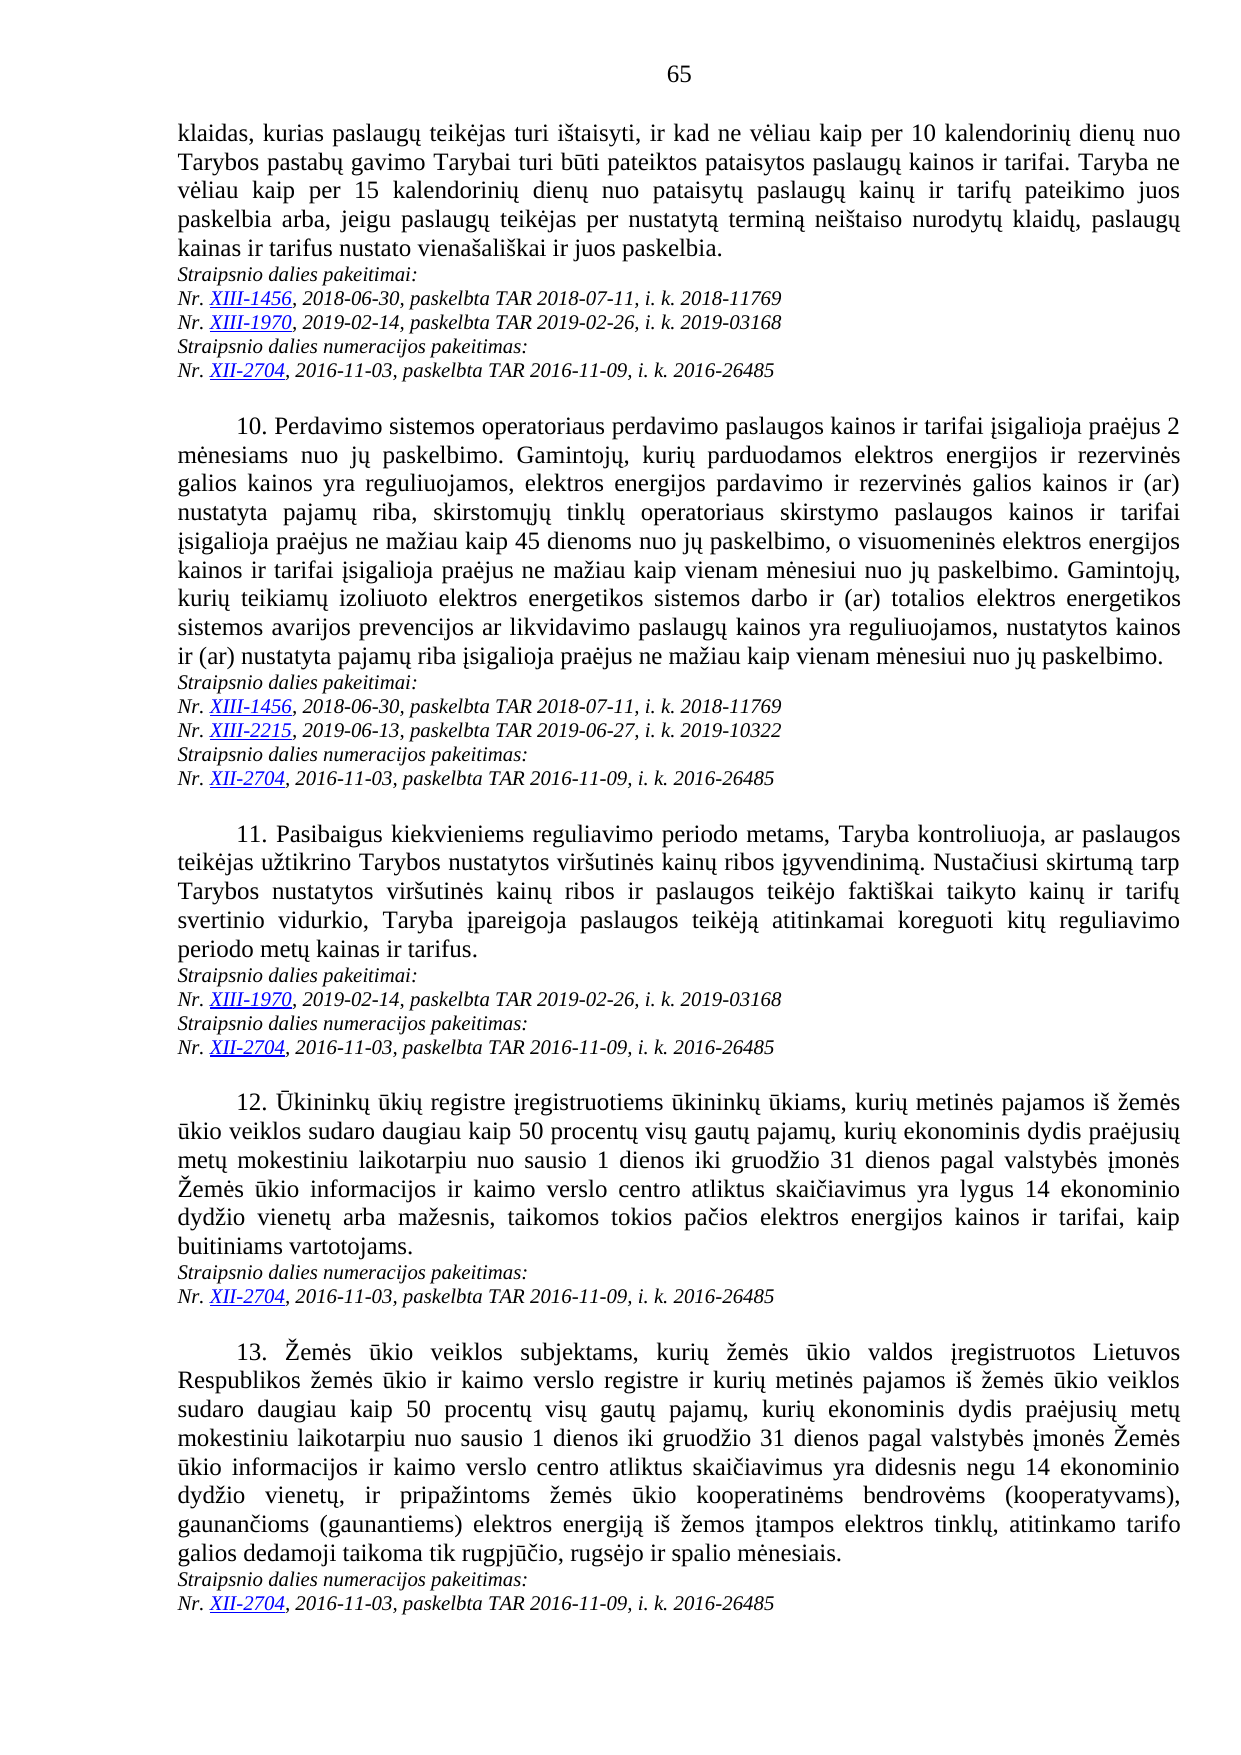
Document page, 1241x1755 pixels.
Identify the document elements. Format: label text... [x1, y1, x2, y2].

text Nr. XII-2704, 2016-11-03, paskelbta TAR 2016-11-09, i. k. 2016-26485 [177, 1035, 1181, 1059]
text Nr. XIII-1456, 2018-06-30, paskelbta TAR 2018-07-11, i. k. 2018-11769 [177, 694, 1181, 718]
text 11. Pasibaigus kiekvieniems reguliavimo periodo metams, Taryba kontroliuoja, ar paslaugos teikėjas užtikrino Tarybos nustatytos viršutinės kainų ribos įgyvendinimą. Nustačiusi skirtumą tarp Tarybos nustatytos viršutinės kainų ribos ir paslaugos teikėjo faktiškai taikyto kainų ir tarifų svertinio vidurkio, Taryba įpareigoja paslaugos teikėją atitinkamai koreguoti kitų reguliavimo periodo metų kainas ir tarifus. [177, 819, 1181, 962]
text Straipsnio dalies pakeitimai: [177, 262, 1181, 286]
text Straipsnio dalies numeracijos pakeitimas: [177, 334, 1181, 358]
text Straipsnio dalies numeracijos pakeitimas: [177, 742, 1181, 766]
text 10. Perdavimo sistemos operatoriaus perdavimo paslaugos kainos ir tarifai įsigalioja praėjus 2 mėnesiams nuo jų paskelbimo. Gamintojų, kurių parduodamos elektros energijos ir rezervinės galios kainos yra reguliuojamos, elektros energijos pardavimo ir rezervinės galios kainos ir (ar) nustatyta pajamų riba, skirstomųjų tinklų operatoriaus skirstymo paslaugos kainos ir tarifai įsigalioja praėjus ne mažiau kaip 45 dienoms nuo jų paskelbimo, o visuomeninės elektros energijos kainos ir tarifai įsigalioja praėjus ne mažiau kaip vienam mėnesiui nuo jų paskelbimo. Gamintojų, kurių teikiamų izoliuoto elektros energetikos sistemos darbo ir (ar) totalios elektros energetikos sistemos avarijos prevencijos ar likvidavimo paslaugų kainos yra reguliuojamos, nustatytos kainos ir (ar) nustatyta pajamų riba įsigalioja praėjus ne mažiau kaip vienam mėnesiui nuo jų paskelbimo. [177, 411, 1181, 670]
text Nr. XIII-1970, 2019-02-14, paskelbta TAR 2019-02-26, i. k. 2019-03168 [177, 310, 1181, 334]
text 13. Žemės ūkio veiklos subjektams, kurių žemės ūkio valdos įregistruotos Lietuvos Respublikos žemės ūkio ir kaimo verslo registre ir kurių metinės pajamos iš žemės ūkio veiklos sudaro daugiau kaip 50 procentų visų gautų pajamų, kurių ekonominis dydis praėjusių metų mokestiniu laikotarpiu nuo sausio 1 dienos iki gruodžio 31 dienos pagal valstybės įmonės Žemės ūkio informacijos ir kaimo verslo centro atliktus skaičiavimus yra didesnis negu 14 ekonominio dydžio vienetų, ir pripažintoms žemės ūkio kooperatinėms bendrovėms (kooperatyvams), gaunančioms (gaunantiems) elektros energiją iš žemos įtampos elektros tinklų, atitinkamo tarifo galios dedamoji taikoma tik rugpjūčio, rugsėjo ir spalio mėnesiais. [177, 1337, 1181, 1567]
text Nr. XIII-2215, 2019-06-13, paskelbta TAR 2019-06-27, i. k. 2019-10322 [177, 718, 1181, 742]
text Straipsnio dalies numeracijos pakeitimas: [177, 1011, 1181, 1035]
text Nr. XIII-1456, 2018-06-30, paskelbta TAR 2018-07-11, i. k. 2018-11769 [177, 286, 1181, 310]
text 12. Ūkininkų ūkių registre įregistruotiems ūkininkų ūkiams, kurių metinės pajamos iš žemės ūkio veiklos sudaro daugiau kaip 50 procentų visų gautų pajamų, kurių ekonominis dydis praėjusių metų mokestiniu laikotarpiu nuo sausio 1 dienos iki gruodžio 31 dienos pagal valstybės įmonės Žemės ūkio informacijos ir kaimo verslo centro atliktus skaičiavimus yra lygus 14 ekonominio dydžio vienetų arba mažesnis, taikomos tokios pačios elektros energijos kainos ir tarifai, kaip buitiniams vartotojams. [177, 1087, 1181, 1260]
text Straipsnio dalies pakeitimai: [177, 670, 1181, 694]
text Straipsnio dalies numeracijos pakeitimas: [177, 1260, 1181, 1284]
text Nr. XII-2704, 2016-11-03, paskelbta TAR 2016-11-09, i. k. 2016-26485 [177, 358, 1181, 382]
text Nr. XII-2704, 2016-11-03, paskelbta TAR 2016-11-09, i. k. 2016-26485 [177, 766, 1181, 790]
text Straipsnio dalies pakeitimai: [177, 962, 1181, 987]
text Nr. XII-2704, 2016-11-03, paskelbta TAR 2016-11-09, i. k. 2016-26485 [177, 1284, 1181, 1308]
text Nr. XII-2704, 2016-11-03, paskelbta TAR 2016-11-09, i. k. 2016-26485 [177, 1591, 1181, 1615]
text Nr. XIII-1970, 2019-02-14, paskelbta TAR 2019-02-26, i. k. 2019-03168 [177, 987, 1181, 1011]
text Straipsnio dalies numeracijos pakeitimas: [177, 1567, 1181, 1591]
text klaidas, kurias paslaugų teikėjas turi ištaisyti, ir kad ne vėliau kaip per 10 kalendorinių dienų nuo Tarybos pastabų gavimo Tarybai turi būti pateiktos pataisytos paslaugų kainos ir tarifai. Taryba ne vėliau kaip per 15 kalendorinių dienų nuo pataisytų paslaugų kainų ir tarifų pateikimo juos paskelbia arba, jeigu paslaugų teikėjas per nustatytą terminą neištaiso nurodytų klaidų, paslaugų kainas ir tarifus nustato vienašališkai ir juos paskelbia. [177, 118, 1181, 262]
